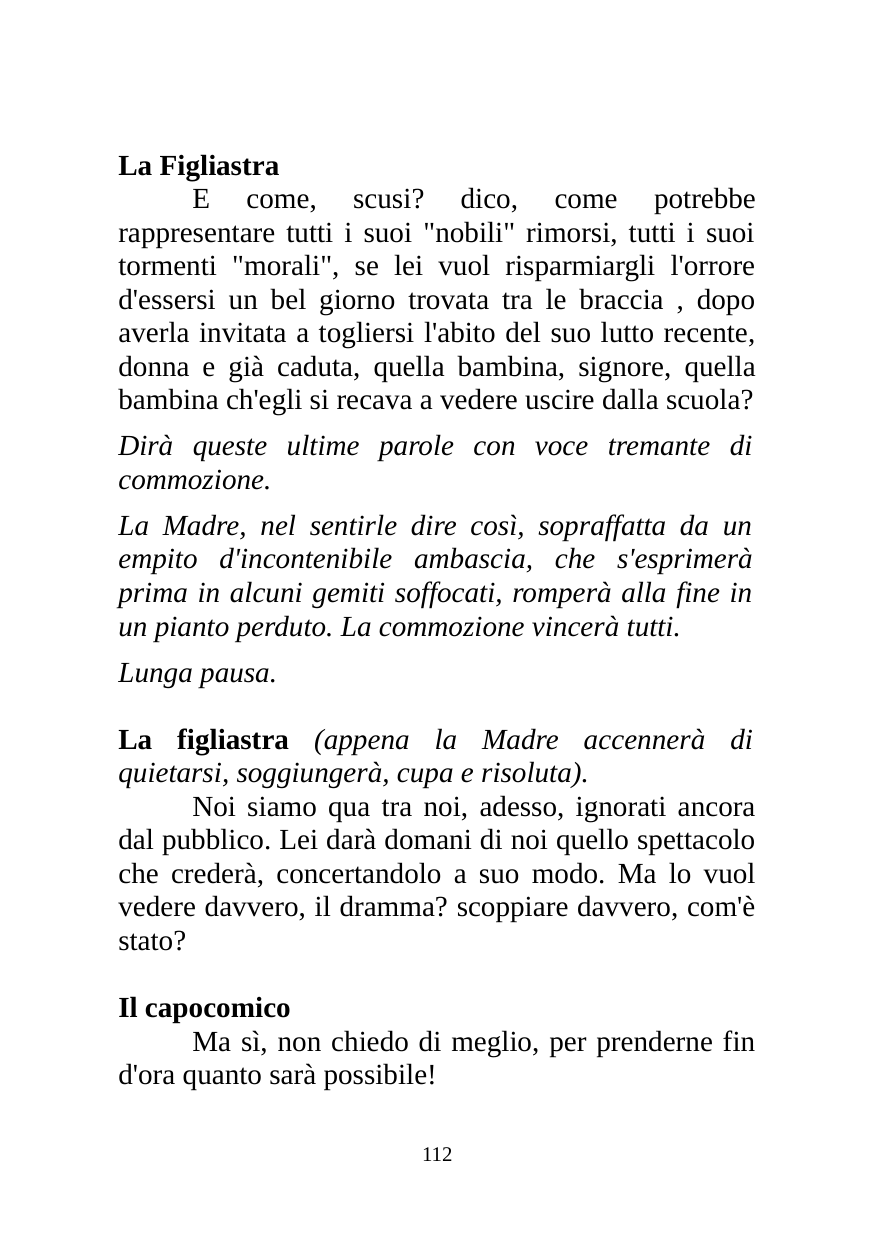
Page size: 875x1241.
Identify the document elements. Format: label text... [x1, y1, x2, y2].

text La figliastra (appena la Madre accennerà di quietarsi, soggiungerà, cupa e risoluta). [118, 722, 756, 789]
text La Madre, nel sentirle dire così, sopraffatta da un empito d'incontenibile ambascia, che s'esprimerà prima in alcuni gemiti soffocati, romperà alla fine in un pianto perduto. La commozione vincerà tutti. [118, 508, 756, 642]
text Dirà queste ultime parole con voce tremante di commozione. [118, 428, 756, 496]
text La Figliastra [118, 148, 756, 181]
text Ma sì, non chiedo di meglio, per prenderne fin d'ora quanto sarà possibile! [118, 1024, 756, 1091]
text Lunga pausa. [118, 655, 756, 688]
text Noi siamo qua tra noi, adesso, ignorati ancora dal pubblico. Lei darà domani di noi quello spettacolo che crederà, concertandolo a suo modo. Ma lo vuol vedere davvero, il dramma? scoppiare davvero, com'è stato? [118, 789, 756, 957]
text E come, scusi? dico, come potrebbe rappresentare tutti i suoi "nobili" rimorsi, tutti i suoi tormenti "morali", se lei vuol risparmiargli l'orrore d'essersi un bel giorno trovata tra le braccia , dopo averla invitata a togliersi l'abito del suo lutto recente, donna e già caduta, quella bambina, signore, quella bambina ch'egli si recava a vedere uscire dalla scuola? [118, 181, 756, 416]
text Il capocomico [118, 990, 756, 1024]
